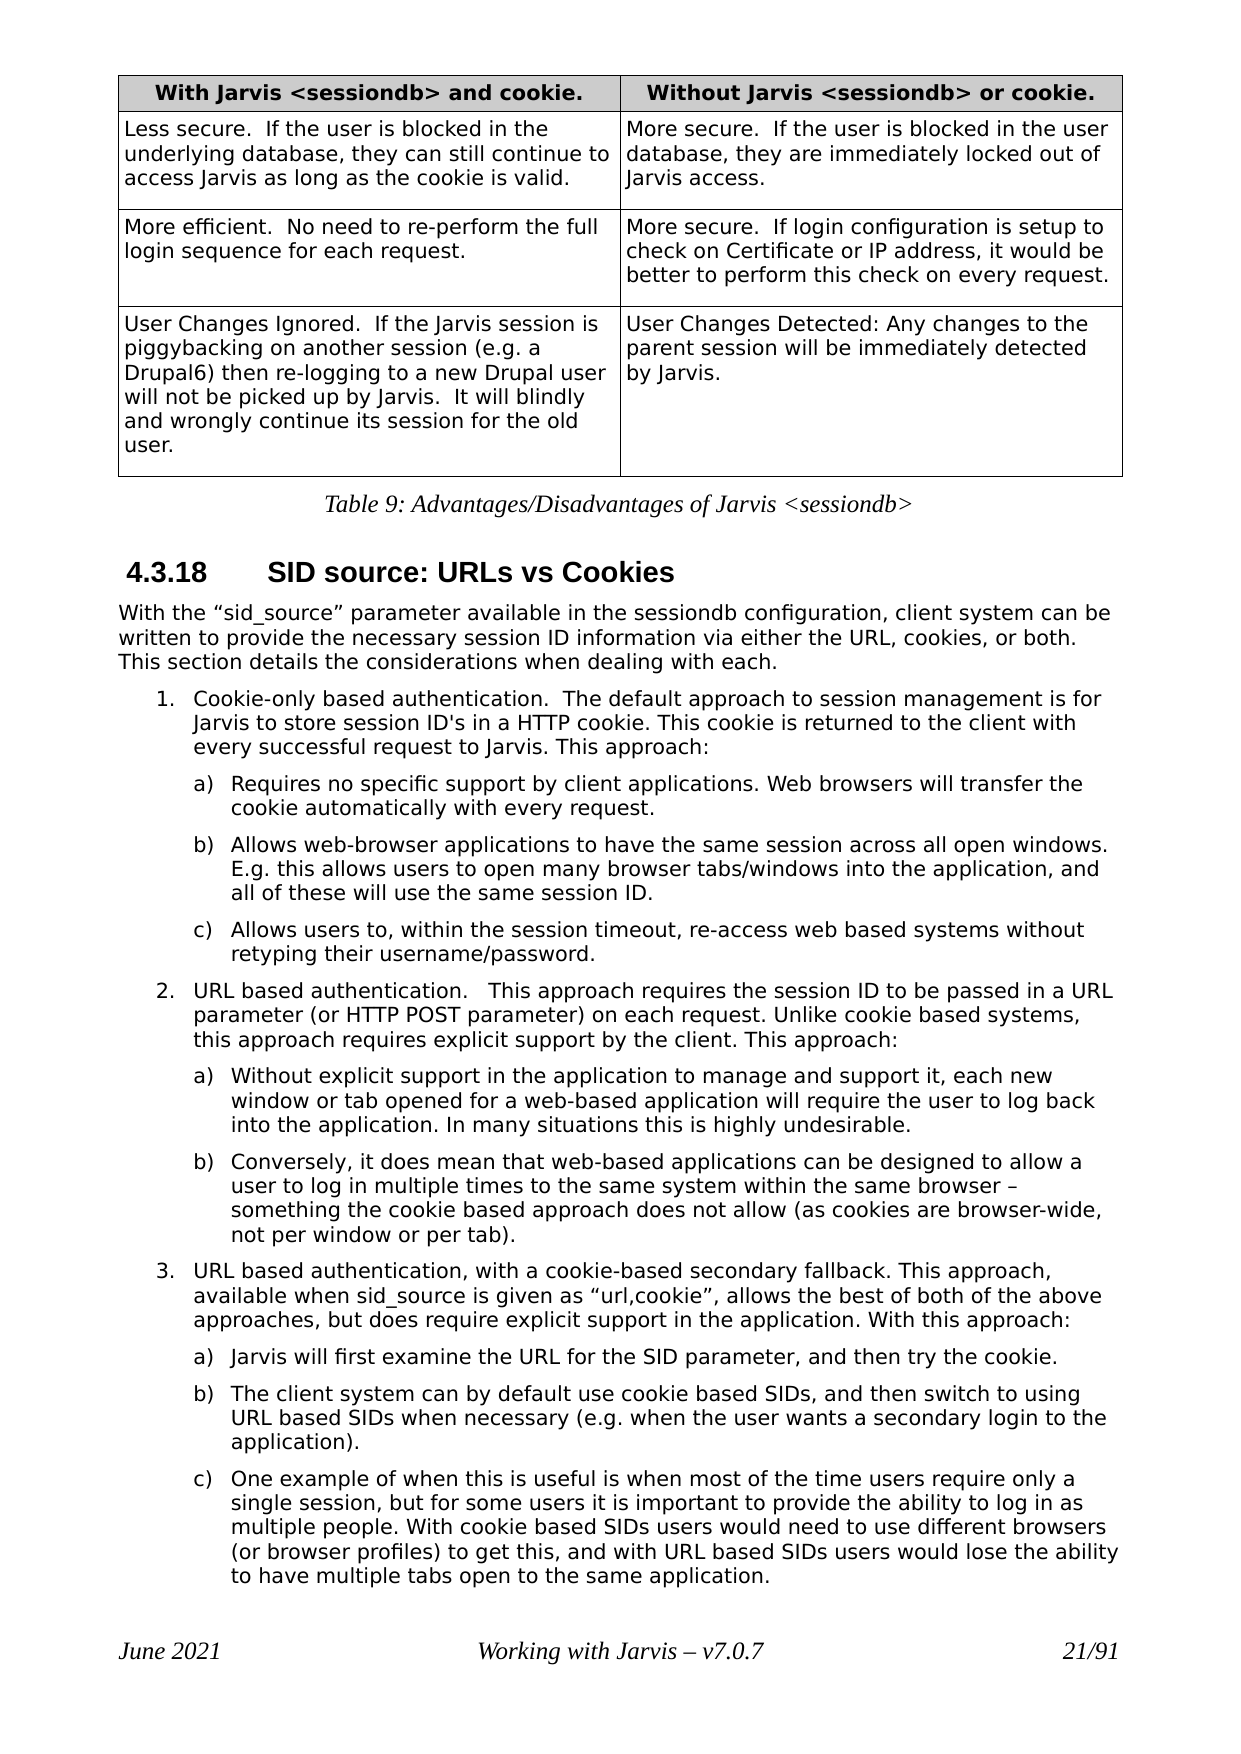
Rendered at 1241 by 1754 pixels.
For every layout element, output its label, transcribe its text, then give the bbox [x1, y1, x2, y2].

table_cell User Changes Detected: Any changes to the parent session will be immediately detected by Jarvis. [621, 307, 1122, 476]
list The client system can by default use cookie based SIDs, and then switch to using URL based SIDs when necessary (e.g. when the user wants a secondary login to the application). [193, 1382, 1122, 1454]
table_cell More secure. If login configuration is setup to check on Certificate or IP address, it would be better to perform this check on every request. [621, 210, 1122, 306]
list URL based authentication, with a cookie-based secondary fallback. This approach, available when sid_source is given as “url,cookie”, allows the best of both of the above approaches, but does require explicit support in the application. With this approach: [156, 1259, 1122, 1332]
table_header With Jarvis <sessiondb> and cookie. [119, 76, 620, 111]
list Cookie-only based authentication. The default approach to session management is for Jarvis to store session ID's in a HTTP cookie. This cookie is returned to the client with every successful request to Jarvis. This approach: [156, 687, 1122, 759]
text With the “sid_source” parameter available in the sessiondb configuration, client system can be written to provide the necessary session ID information via either the URL, cookies, or both. This section details the considerations when dealing with each. [118, 601, 1122, 674]
list Jarvis will first examine the URL for the SID parameter, and then try the cookie. [193, 1345, 1122, 1369]
list Conversely, it does mean that web-based applications can be designed to allow a user to log in multiple times to the same system within the same browser – something the cookie based approach does not allow (as cookies are browser-wide, not per window or per tab). [193, 1150, 1122, 1247]
table_header Without Jarvis <sessiondb> or cookie. [621, 76, 1122, 111]
list Requires no specific support by client applications. Web browsers will transfer the cookie automatically with every request. [193, 772, 1122, 820]
list URL based authentication. This approach requires the session ID to be passed in a URL parameter (or HTTP POST parameter) on each request. Unlike cookie based systems, this approach requires explicit support by the client. This approach: [156, 979, 1122, 1052]
text Table 9: Advantages/Disadvantages of Jarvis <sessiondb> [118, 489, 1122, 518]
list Without explicit support in the application to manage and support it, each new window or tab opened for a web-based application will require the user to log back into the application. In many situations this is highly undesirable. [193, 1064, 1122, 1137]
table_cell Less secure. If the user is blocked in the underlying database, they can still continue to access Jarvis as long as the cookie is valid. [119, 112, 620, 208]
table_cell User Changes Ignored. If the Jarvis session is piggybacking on another session (e.g. a Drupal6) then re-logging to a new Drupal user will not be picked up by Jarvis. It will blindly and wrongly continue its session for the old user. [119, 307, 620, 476]
subtitle SID source: URLs vs Cookies [118, 555, 1122, 589]
list One example of when this is useful is when most of the time users require only a single session, but for some users it is important to provide the ability to log in as multiple people. With cookie based SIDs users would need to use different browsers (or browser profiles) to get this, and with URL based SIDs users would lose the ability to have multiple tabs open to the same application. [193, 1467, 1122, 1588]
table_cell More efficient. No need to re-perform the full login sequence for each request. [119, 210, 620, 306]
table_cell More secure. If the user is blocked in the user database, they are immediately locked out of Jarvis access. [621, 112, 1122, 208]
list Allows web-browser applications to have the same session across all open windows. E.g. this allows users to open many browser tabs/windows into the application, and all of these will use the same session ID. [193, 833, 1122, 906]
list Allows users to, within the session timeout, re-access web based systems without retyping their username/password. [193, 918, 1122, 967]
